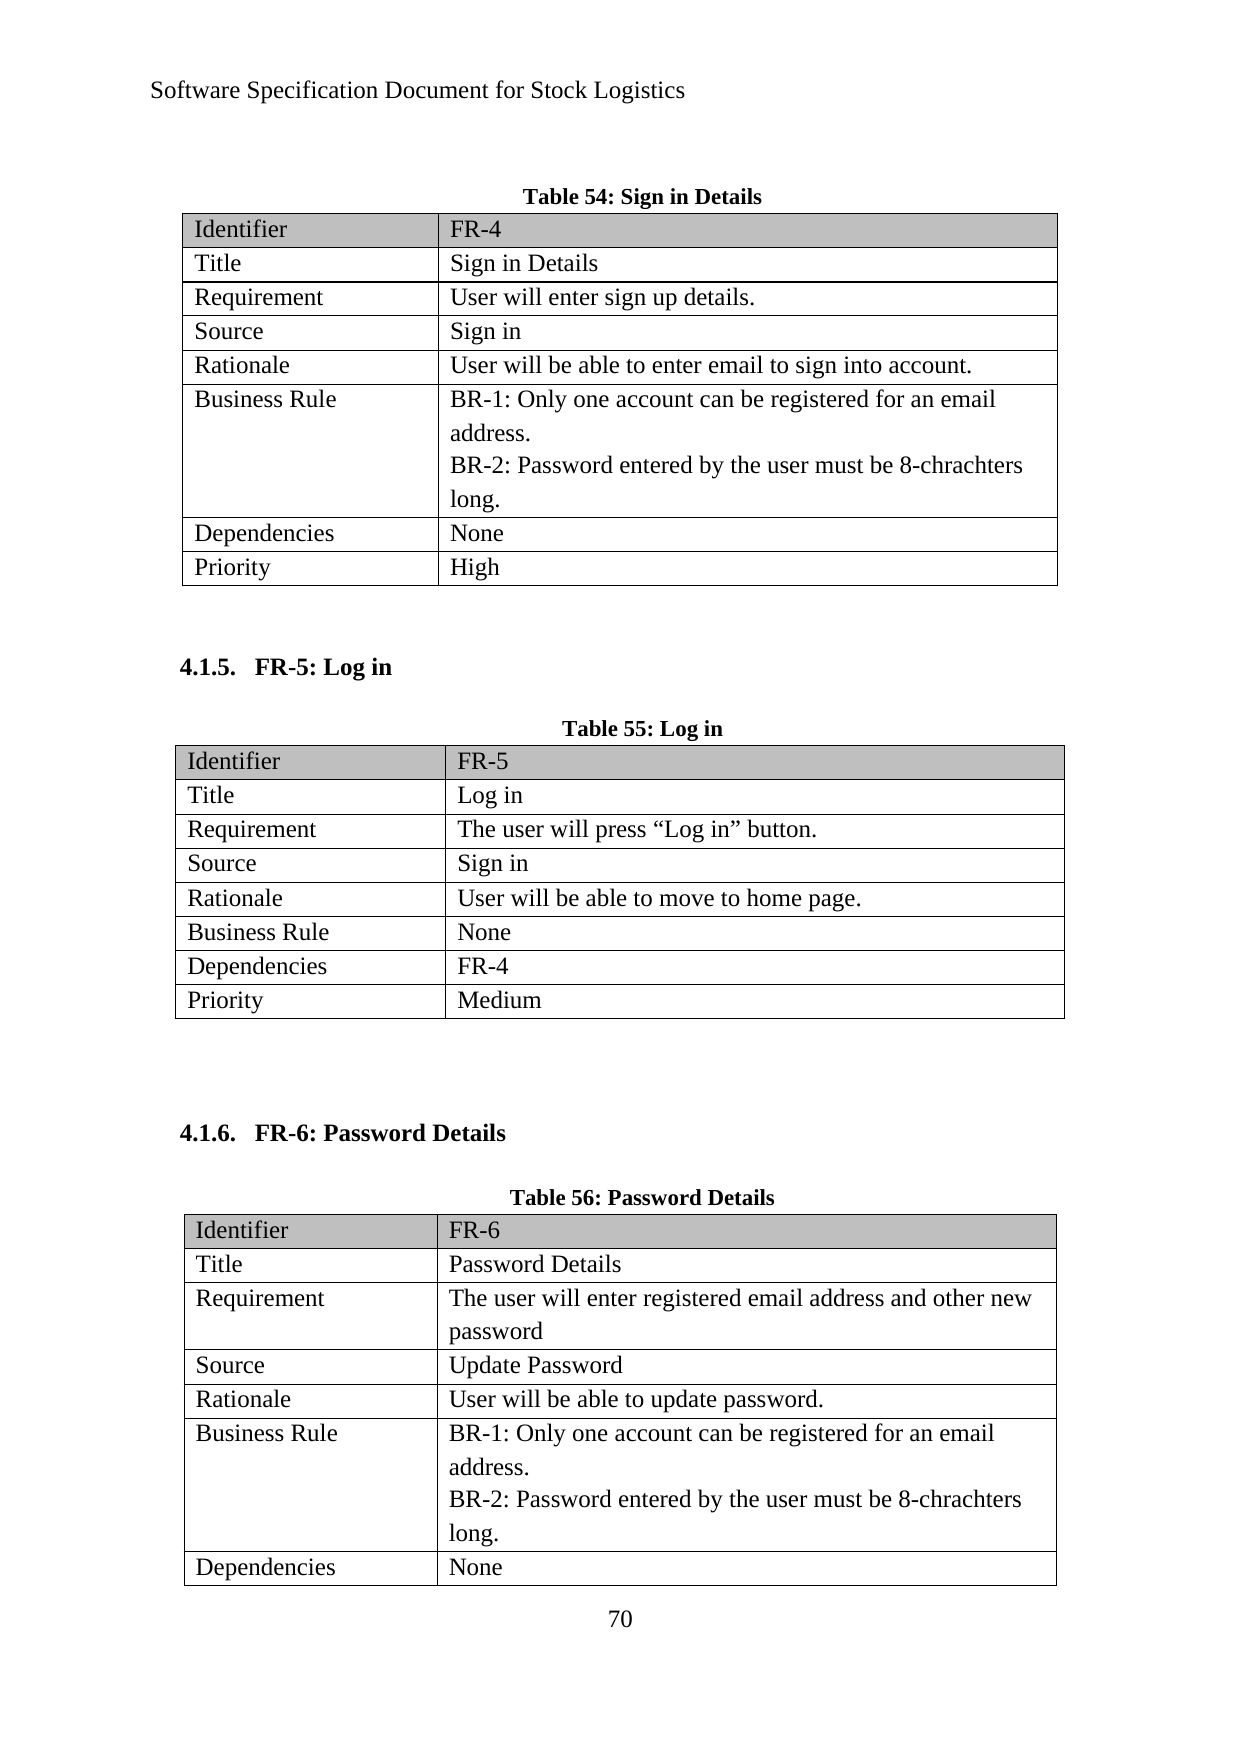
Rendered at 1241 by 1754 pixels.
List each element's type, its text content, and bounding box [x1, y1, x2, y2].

table_header Identifier [183, 214, 438, 247]
list FR-6: Password Details [179, 1118, 1090, 1147]
table_cell User will be able to enter email to sign into account. [439, 351, 1057, 383]
table_cell BR-1: Only one account can be registered for an email address. BR-2: Password entered by the user must be 8-chrachters long. [438, 1419, 1056, 1551]
table_cell BR-1: Only one account can be registered for an email address. BR-2: Password entered by the user must be 8-chrachters long. [439, 385, 1057, 517]
table_cell User will be able to move to home page. [446, 883, 1064, 916]
table_cell Medium [446, 985, 1064, 1018]
table_cell Requirement [176, 815, 445, 847]
table_header FR-5 [446, 746, 1064, 779]
table_cell Password Details [438, 1249, 1056, 1282]
table_cell Rationale [183, 351, 438, 383]
table_cell Priority [183, 552, 438, 585]
table_header FR-6 [438, 1215, 1056, 1248]
table_cell Business Rule [176, 917, 445, 950]
table_cell Source [176, 849, 445, 882]
table_header Identifier [176, 746, 445, 779]
table_cell Dependencies [185, 1552, 437, 1585]
table_cell Dependencies [183, 518, 438, 551]
table_cell Sign in Details [439, 248, 1057, 281]
table_cell Title [183, 248, 438, 281]
table_cell Sign in [446, 849, 1064, 882]
table_cell Business Rule [183, 385, 438, 517]
table_cell Business Rule [185, 1419, 437, 1551]
table_cell Sign in [439, 316, 1057, 349]
table_cell Rationale [185, 1385, 437, 1417]
list Table 56: Password Details [200, 1184, 1090, 1210]
table_cell None [439, 518, 1057, 551]
table_cell Title [176, 780, 445, 813]
table_cell FR-4 [446, 951, 1064, 984]
table_header FR-4 [439, 214, 1057, 247]
table_cell Priority [176, 985, 445, 1018]
table_cell Dependencies [176, 951, 445, 984]
list FR-5: Log in [179, 652, 1090, 681]
table_cell Source [185, 1350, 437, 1383]
table_cell Requirement [183, 283, 438, 315]
table_cell None [446, 917, 1064, 950]
table_cell Title [185, 1249, 437, 1282]
table_cell Rationale [176, 883, 445, 916]
table_cell Log in [446, 780, 1064, 813]
table_cell Requirement [185, 1283, 437, 1349]
table_cell Update Password [438, 1350, 1056, 1383]
table_cell High [439, 552, 1057, 585]
table_cell User will enter sign up details. [439, 283, 1057, 315]
table_cell None [438, 1552, 1056, 1585]
table_cell The user will enter registered email address and other new password [438, 1283, 1056, 1349]
table_header Identifier [185, 1215, 437, 1248]
table_cell Source [183, 316, 438, 349]
list Table 54: Sign in Details [200, 183, 1090, 209]
table_cell User will be able to update password. [438, 1385, 1056, 1417]
table_cell The user will press “Log in” button. [446, 815, 1064, 847]
list Table 55: Log in [200, 715, 1090, 741]
